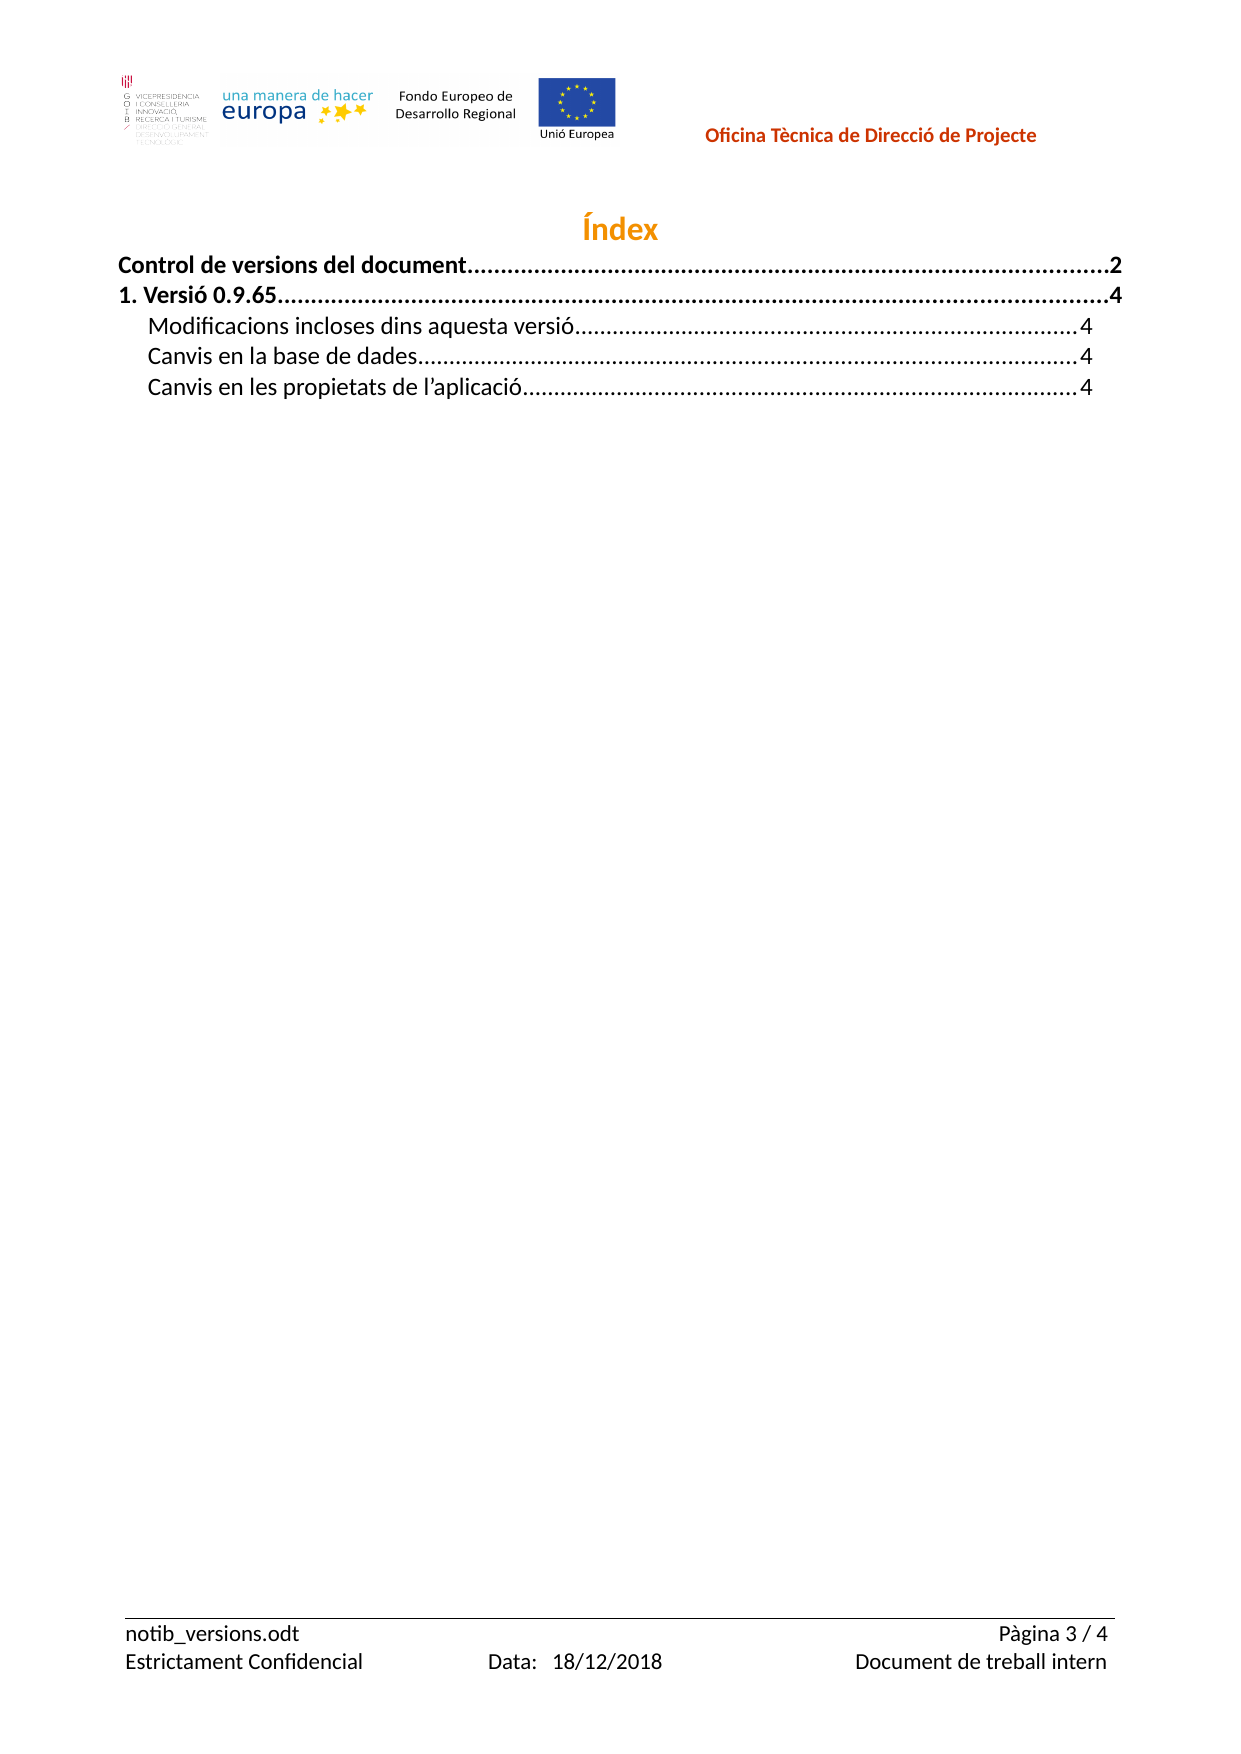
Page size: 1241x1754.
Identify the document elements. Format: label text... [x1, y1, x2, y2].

picture [118, 73, 213, 147]
text Canvis en les propietats de l’aplicació 4 [148, 371, 1122, 402]
picture [219, 73, 621, 147]
text Índex [118, 208, 1122, 249]
text 1. Versió 0.9.65 4 [118, 279, 1122, 310]
text Canvis en la base de dades 4 [148, 341, 1122, 371]
text Modificacions incloses dins aquesta versió 4 [148, 310, 1122, 341]
text Control de versions del document 2 [118, 249, 1122, 279]
